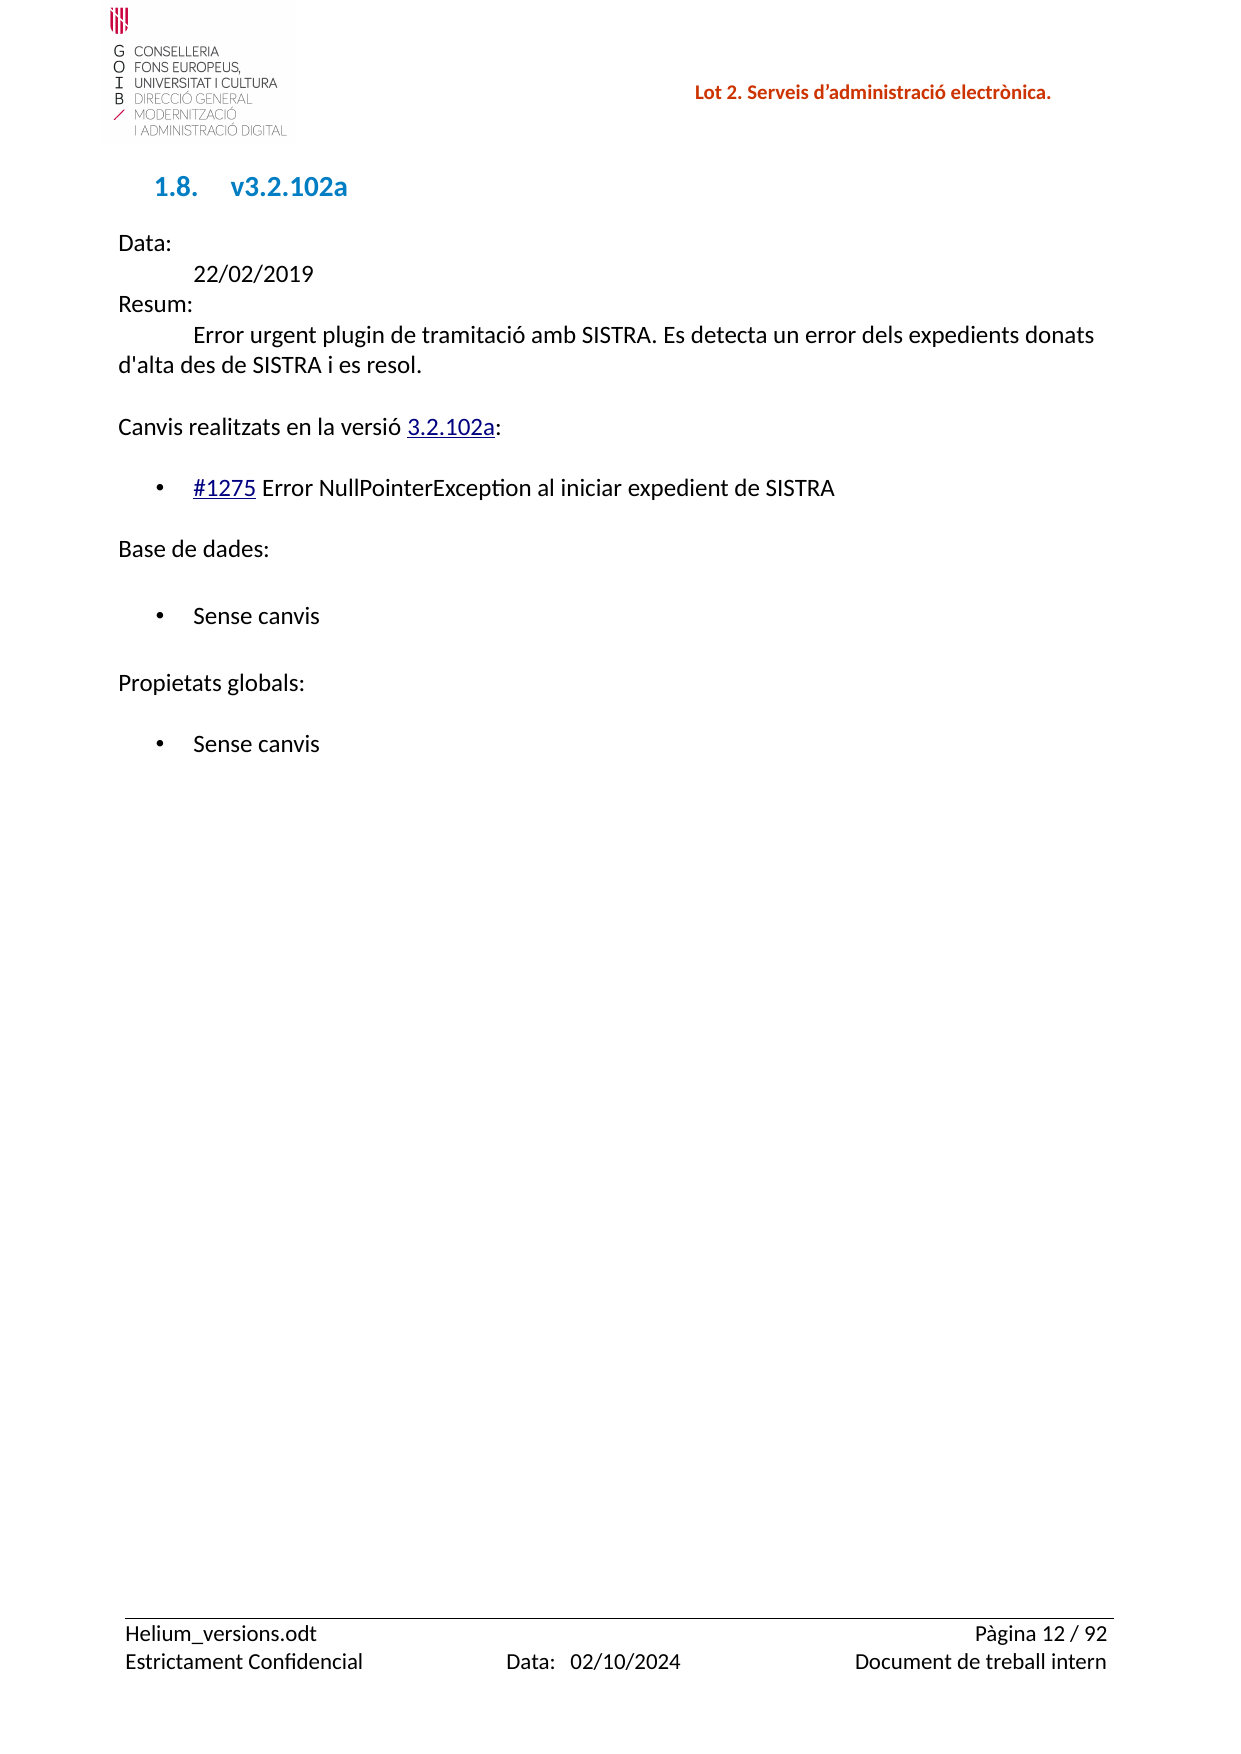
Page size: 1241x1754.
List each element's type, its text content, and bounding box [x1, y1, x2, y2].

text Data: [118, 228, 1122, 258]
text Error urgent plugin de tramitació amb SISTRA. Es detecta un error dels expedients donats d'alta des de SISTRA i es resol. [118, 319, 1122, 380]
list Sense canvis [156, 600, 1122, 630]
text 22/02/2019 [118, 258, 1122, 289]
text Base de dades: [118, 533, 1122, 563]
list #1275 Error NullPointerException al iniciar expedient de SISTRA [156, 472, 1122, 502]
subtitle v3.2.102a [153, 168, 1122, 204]
list Sense canvis [156, 728, 1122, 758]
text Canvis realitzats en la versió 3.2.102a: [118, 411, 1122, 441]
text Propietats globals: [118, 667, 1122, 697]
picture [100, 0, 297, 144]
text Resum: [118, 289, 1122, 319]
